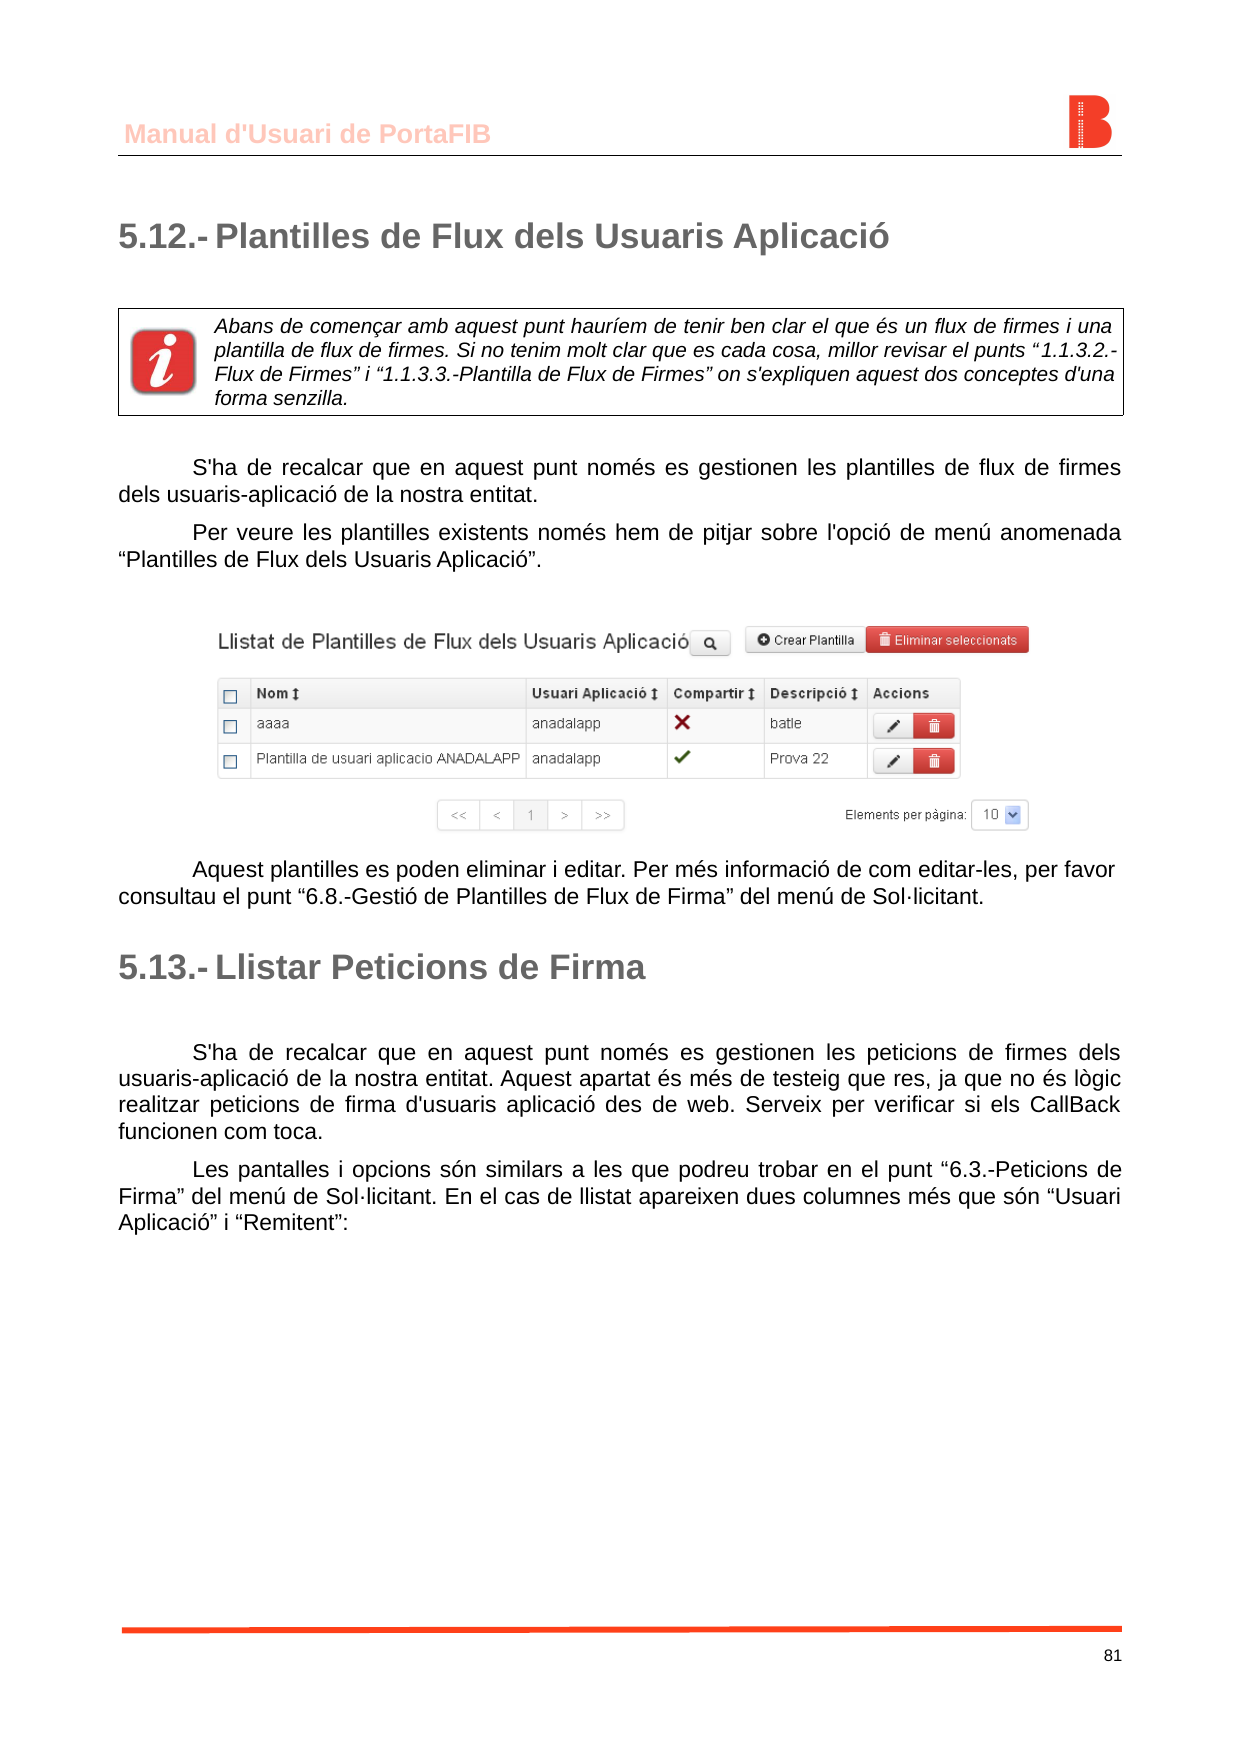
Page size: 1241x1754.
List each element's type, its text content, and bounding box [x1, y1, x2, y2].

table_header [119, 309, 209, 415]
picture [1063, 94, 1117, 150]
text S'ha de recalcar que en aquest punt només es gestionen les plantilles de flux de firmes dels usuaris-aplicació de la nostra entitat. [118, 454, 1122, 507]
subtitle Llistar Peticions de Firma [118, 946, 1122, 987]
text Les pantalles i opcions són similars a les que podreu trobar en el punt “6.3.-Peticions de Firma” del menú de Sol·licitant. En el cas de llistat apareixen dues columnes més que són “Usuari Aplicació” i “Remitent”: [118, 1156, 1122, 1236]
picture [206, 623, 1034, 844]
text Aquest plantilles es poden eliminar i editar. Per més informació de com editar-les, per favor consultau el punt “6.8.-Gestió de Plantilles de Flux de Firma” del menú de Sol·licitant. [118, 856, 1122, 909]
text S'ha de recalcar que en aquest punt només es gestionen les peticions de firmes dels usuaris-aplicació de la nostra entitat. Aquest apartat és més de testeig que res, ja que no és lògic realitzar peticions de firma d'usuaris aplicació des de web. Serveix per verificar si els CallBack funcionen com toca. [118, 1038, 1122, 1144]
table_header Abans de començar amb aquest punt hauríem de tenir ben clar el que és un flux de firmes i una plantilla de flux de firmes. Si no tenim molt clar que es cada cosa, millor revisar el punts “1.1.3.2.-Flux de Firmes” i “1.1.3.3.-Plantilla de Flux de Firmes” on s'expliquen aquest dos conceptes d'una forma senzilla. [209, 309, 1123, 415]
text Per veure les plantilles existents només hem de pitjar sobre l'opció de menú anomenada “Plantilles de Flux dels Usuaris Aplicació”. [118, 519, 1122, 572]
picture [129, 327, 198, 396]
subtitle Plantilles de Flux dels Usuaris Aplicació [118, 216, 1122, 256]
